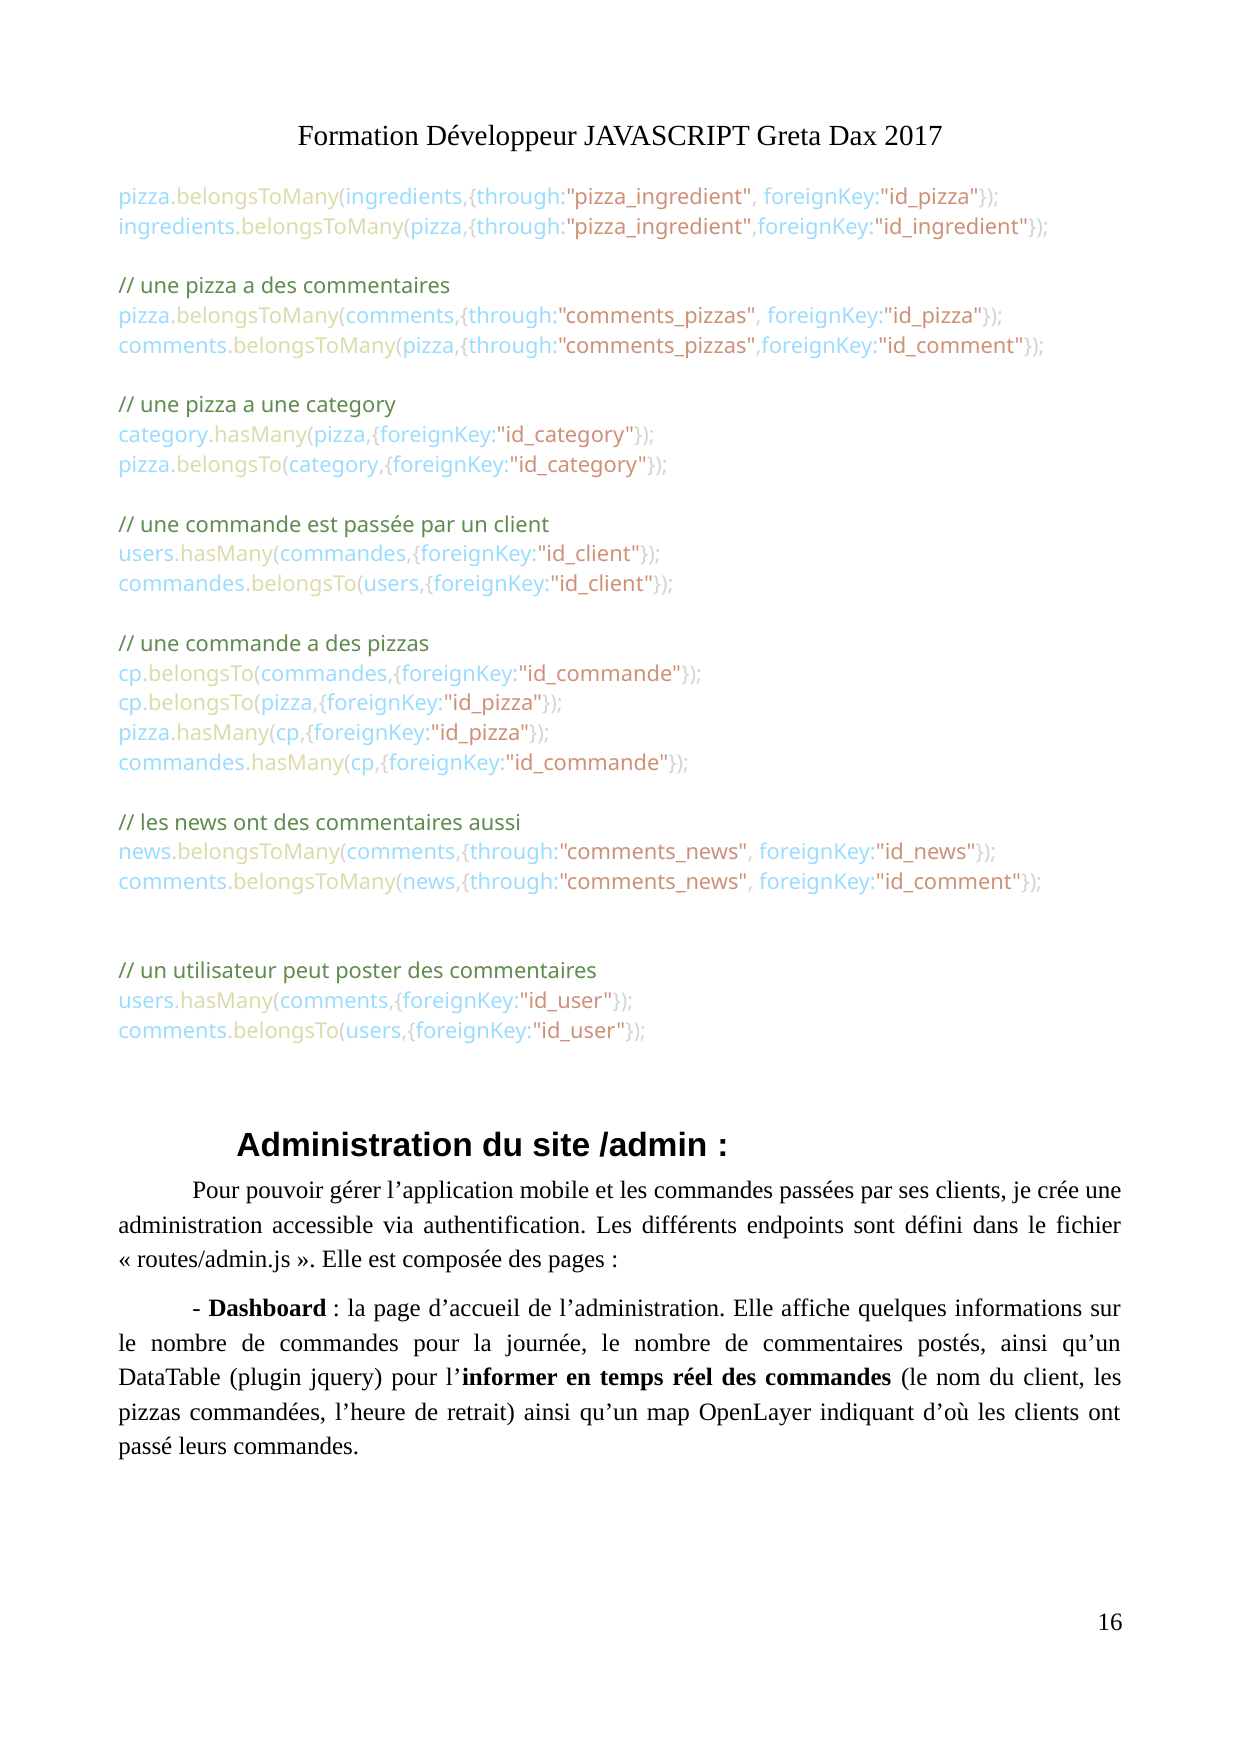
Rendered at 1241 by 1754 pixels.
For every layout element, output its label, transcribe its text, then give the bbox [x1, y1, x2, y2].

text cp.belongsTo(commandes,{foreignKey:"id_commande"}); [118, 657, 1122, 687]
text comments.belongsTo(users,{foreignKey:"id_user"}); [118, 1014, 1122, 1044]
text pizza.belongsTo(category,{foreignKey:"id_category"}); [118, 449, 1122, 479]
text - Dashboard : la page d’accueil de l’administration. Elle affiche quelques informations sur le nombre de commandes pour la journée, le nombre de commentaires postés, ainsi qu’un DataTable (plugin jquery) pour l’informer en temps réel des commandes (le nom du client, les pizzas commandées, l’heure de retrait) ainsi qu’un map OpenLayer indiquant d’où les clients ont passé leurs commandes. [118, 1293, 1122, 1460]
subtitle Administration du site /admin : [236, 1124, 1122, 1163]
text comments.belongsToMany(news,{through:"comments_news", foreignKey:"id_comment"}); [118, 866, 1122, 896]
text pizza.belongsToMany(ingredients,{through:"pizza_ingredient", foreignKey:"id_pizza"}); [118, 181, 1122, 211]
text Pour pouvoir gérer l’application mobile et les commandes passées par ses clients, je crée une administration accessible via authentification. Les différents endpoints sont défini dans le fichier « routes/admin.js ». Elle est composée des pages : [118, 1176, 1122, 1273]
text cp.belongsTo(pizza,{foreignKey:"id_pizza"}); [118, 687, 1122, 717]
text comments.belongsToMany(pizza,{through:"comments_pizzas",foreignKey:"id_comment"}); [118, 330, 1122, 360]
text category.hasMany(pizza,{foreignKey:"id_category"}); [118, 419, 1122, 449]
text // un utilisateur peut poster des commentaires [118, 955, 1122, 985]
text users.hasMany(comments,{foreignKey:"id_user"}); [118, 985, 1122, 1014]
text // une pizza a des commentaires [118, 270, 1122, 300]
text ingredients.belongsToMany(pizza,{through:"pizza_ingredient",foreignKey:"id_ingredient"}); [118, 211, 1122, 241]
text commandes.hasMany(cp,{foreignKey:"id_commande"}); [118, 747, 1122, 777]
text // les news ont des commentaires aussi [118, 806, 1122, 836]
text // une commande est passée par un client [118, 508, 1122, 538]
text commandes.belongsTo(users,{foreignKey:"id_client"}); [118, 568, 1122, 598]
text pizza.belongsToMany(comments,{through:"comments_pizzas", foreignKey:"id_pizza"}); [118, 300, 1122, 330]
text // une pizza a une category [118, 389, 1122, 419]
text pizza.hasMany(cp,{foreignKey:"id_pizza"}); [118, 717, 1122, 747]
text // une commande a des pizzas [118, 628, 1122, 657]
text users.hasMany(commandes,{foreignKey:"id_client"}); [118, 538, 1122, 568]
text news.belongsToMany(comments,{through:"comments_news", foreignKey:"id_news"}); [118, 836, 1122, 866]
